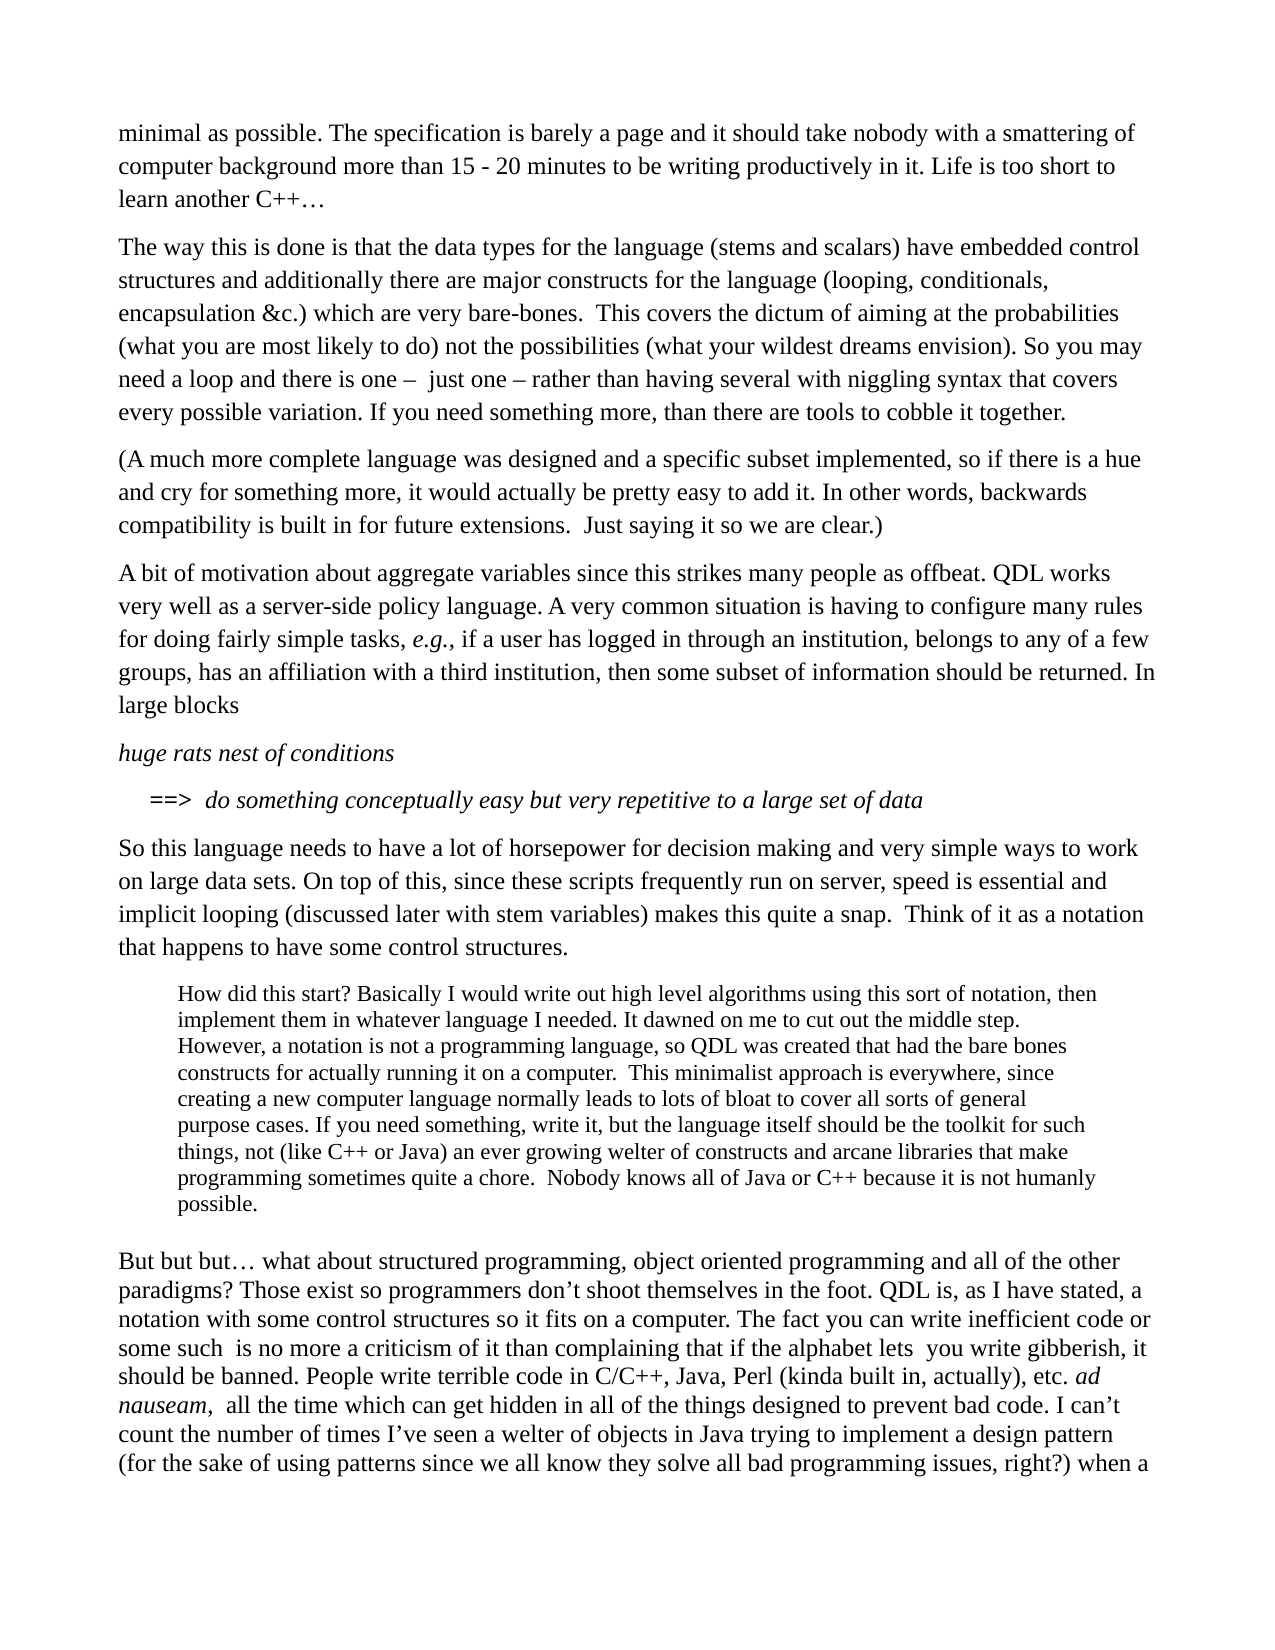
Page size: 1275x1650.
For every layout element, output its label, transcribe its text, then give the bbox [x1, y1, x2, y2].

text (A much more complete language was designed and a specific subset implemented, so if there is a hue and cry for something more, it would actually be pretty easy to add it. In other words, backwards compatibility is built in for future extensions. Just saying it so we are clear.) [118, 444, 1157, 539]
text huge rats nest of conditions [118, 738, 1157, 767]
text A bit of motivation about aggregate variables since this strikes many people as offbeat. QDL works very well as a server-side policy language. A very common situation is having to configure many rules for doing fairly simple tasks, e.g., if a user has logged in through an institution, belongs to any of a few groups, has an affiliation with a third institution, then some subset of information should be returned. In large blocks [118, 558, 1157, 719]
text So this language needs to have a lot of horsepower for decision making and very simple ways to work on large data sets. On top of this, since these scripts frequently run on server, speed is essential and implicit looping (discussed later with stem variables) makes this quite a snap. Think of it as a notation that happens to have some control structures. [118, 833, 1157, 961]
text How did this start? Basically I would write out high level algorithms using this sort of notation, then implement them in whatever language I needed. It dawned on me to cut out the middle step. However, a notation is not a programming language, so QDL was created that had the bare bones constructs for actually running it on a computer. This minimalist approach is everywhere, since creating a new computer language normally leads to lots of bloat to cover all sorts of general purpose cases. If you need something, write it, but the language itself should be the toolkit for such things, not (like C++ or Java) an ever growing welter of constructs and arcane libraries that make programming sometimes quite a chore. Nobody knows all of Java or C++ because it is not humanly possible. [177, 980, 1098, 1217]
text The way this is done is that the data types for the language (stems and scalars) have embedded control structures and additionally there are major constructs for the language (looping, conditionals, encapsulation &c.) which are very bare-bones. This covers the dictum of aiming at the probabilities (what you are most likely to do) not the possibilities (what your wildest dreams envision). So you may need a loop and there is one – just one – rather than having several with niggling syntax that covers every possible variation. If you need something more, than there are tools to cobble it together. [118, 232, 1157, 426]
text ==> do something conceptually easy but very repetitive to a large set of data [118, 785, 1157, 814]
text minimal as possible. The specification is barely a page and it should take nobody with a smattering of computer background more than 15 - 20 minutes to be writing productively in it. Life is too short to learn another C++… [118, 118, 1157, 213]
text But but but… what about structured programming, object oriented programming and all of the other paradigms? Those exist so programmers don’t shoot themselves in the foot. QDL is, as I have stated, a notation with some control structures so it fits on a computer. The fact you can write inefficient code or some such is no more a criticism of it than complaining that if the alphabet lets you write gibberish, it should be banned. People write terrible code in C/C++, Java, Perl (kinda built in, actually), etc. ad nauseam, all the time which can get hidden in all of the things designed to prevent bad code. I can’t count the number of times I’ve seen a welter of objects in Java trying to implement a design pattern (for the sake of using patterns since we all know they solve all bad programming issues, right?) when a [118, 1246, 1157, 1476]
